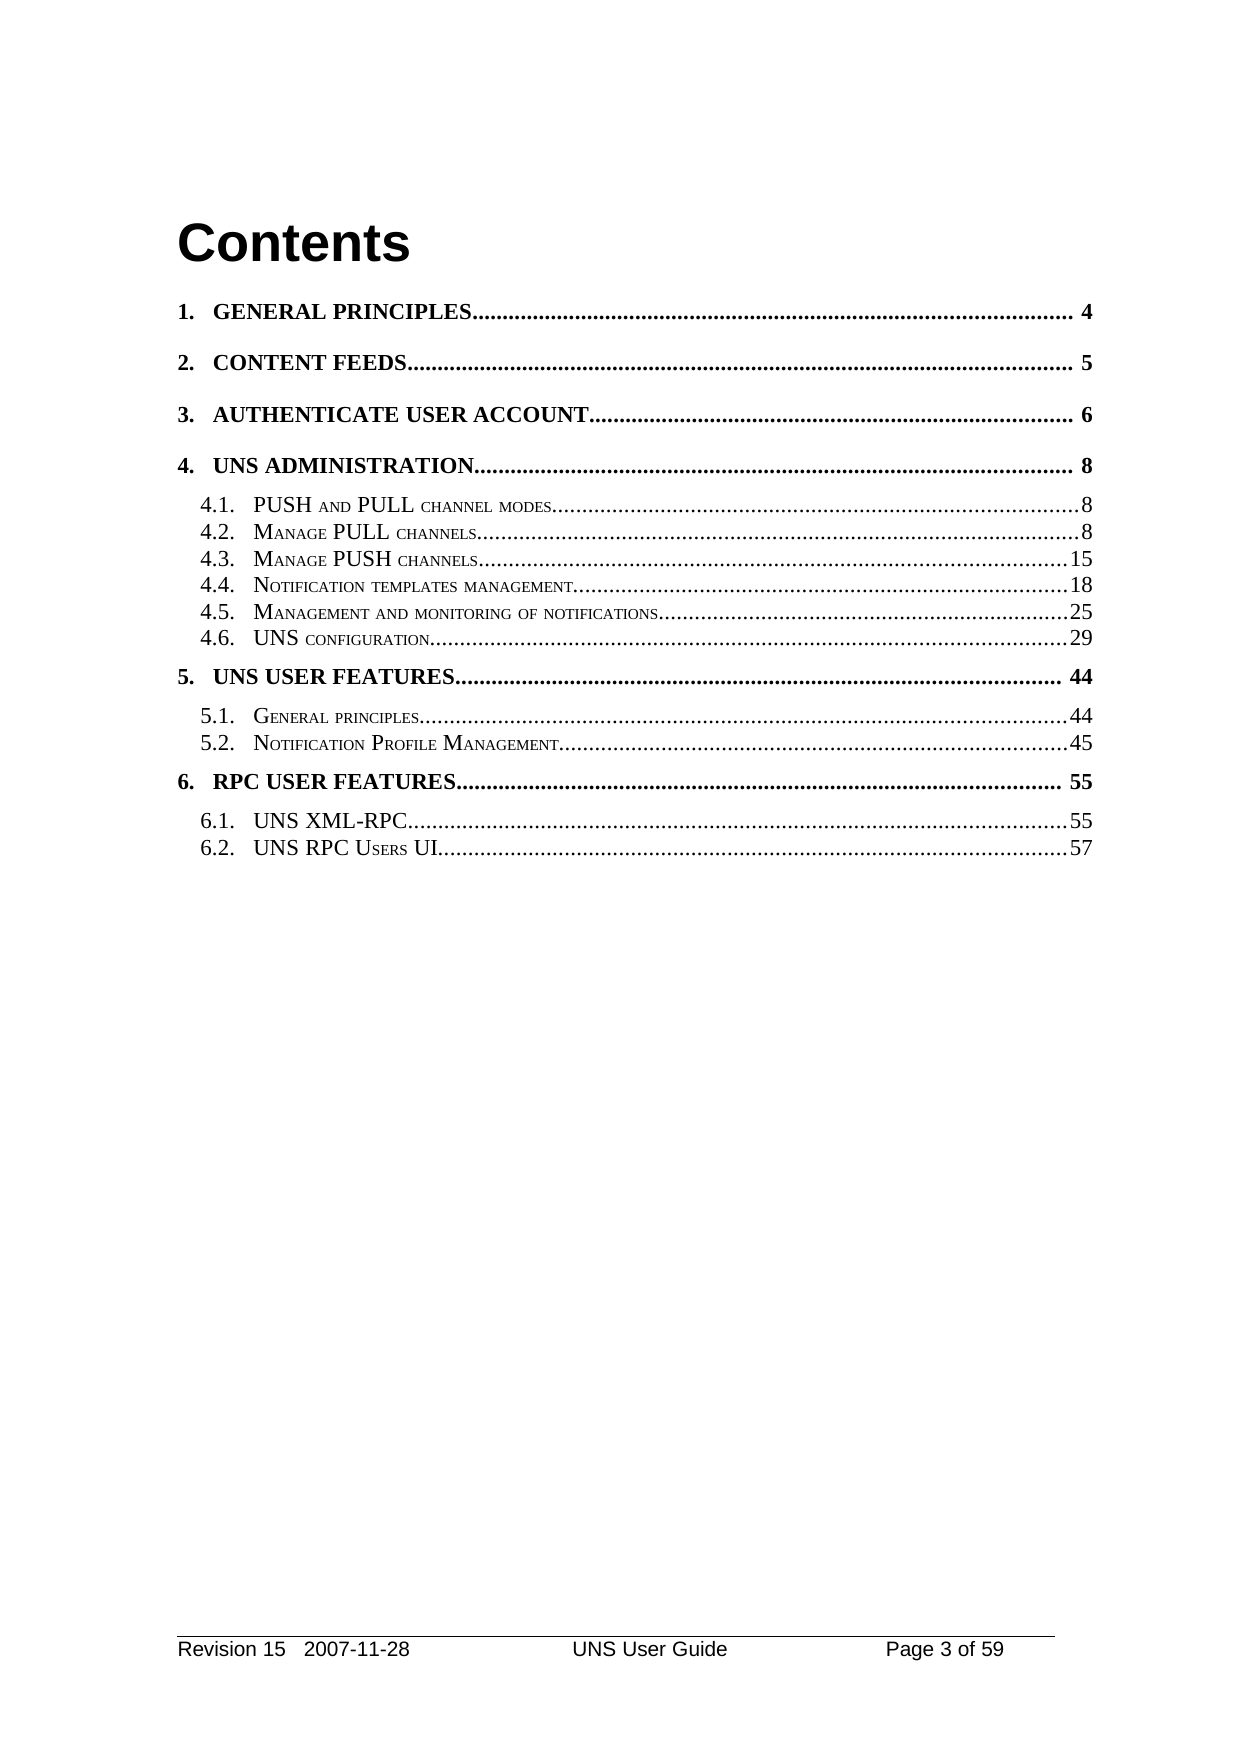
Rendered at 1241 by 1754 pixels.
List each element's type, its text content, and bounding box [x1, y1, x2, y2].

text 3. Authenticate user account 6 [177, 401, 1092, 427]
text 6.1. UNS XML-RPC 55 [200, 807, 1092, 833]
subtitle Contents [177, 210, 1092, 273]
text 4.4. Notification templates management 18 [200, 571, 1092, 598]
text 4.2. Manage PULL channels 8 [200, 518, 1092, 544]
text 4.1. PUSH and PULL channel modes 8 [200, 491, 1092, 518]
text 5. UNS User FEATURES 44 [177, 663, 1092, 690]
text 5.2. Notification Profile Management 45 [200, 729, 1092, 755]
text 6. RPC user features 55 [177, 768, 1092, 794]
text 2. Content feeds 5 [177, 349, 1092, 376]
text 6.2. UNS RPC Users UI 57 [200, 833, 1092, 860]
text 4. UNS administration 8 [177, 452, 1092, 479]
text 5.1. General principles 44 [200, 702, 1092, 729]
text 4.5. Management and monitoring of notifications 25 [200, 598, 1092, 624]
text 4.6. UNS configuration 29 [200, 624, 1092, 651]
text 1. General principles 4 [177, 298, 1092, 324]
text 4.3. Manage PUSH channels 15 [200, 544, 1092, 571]
